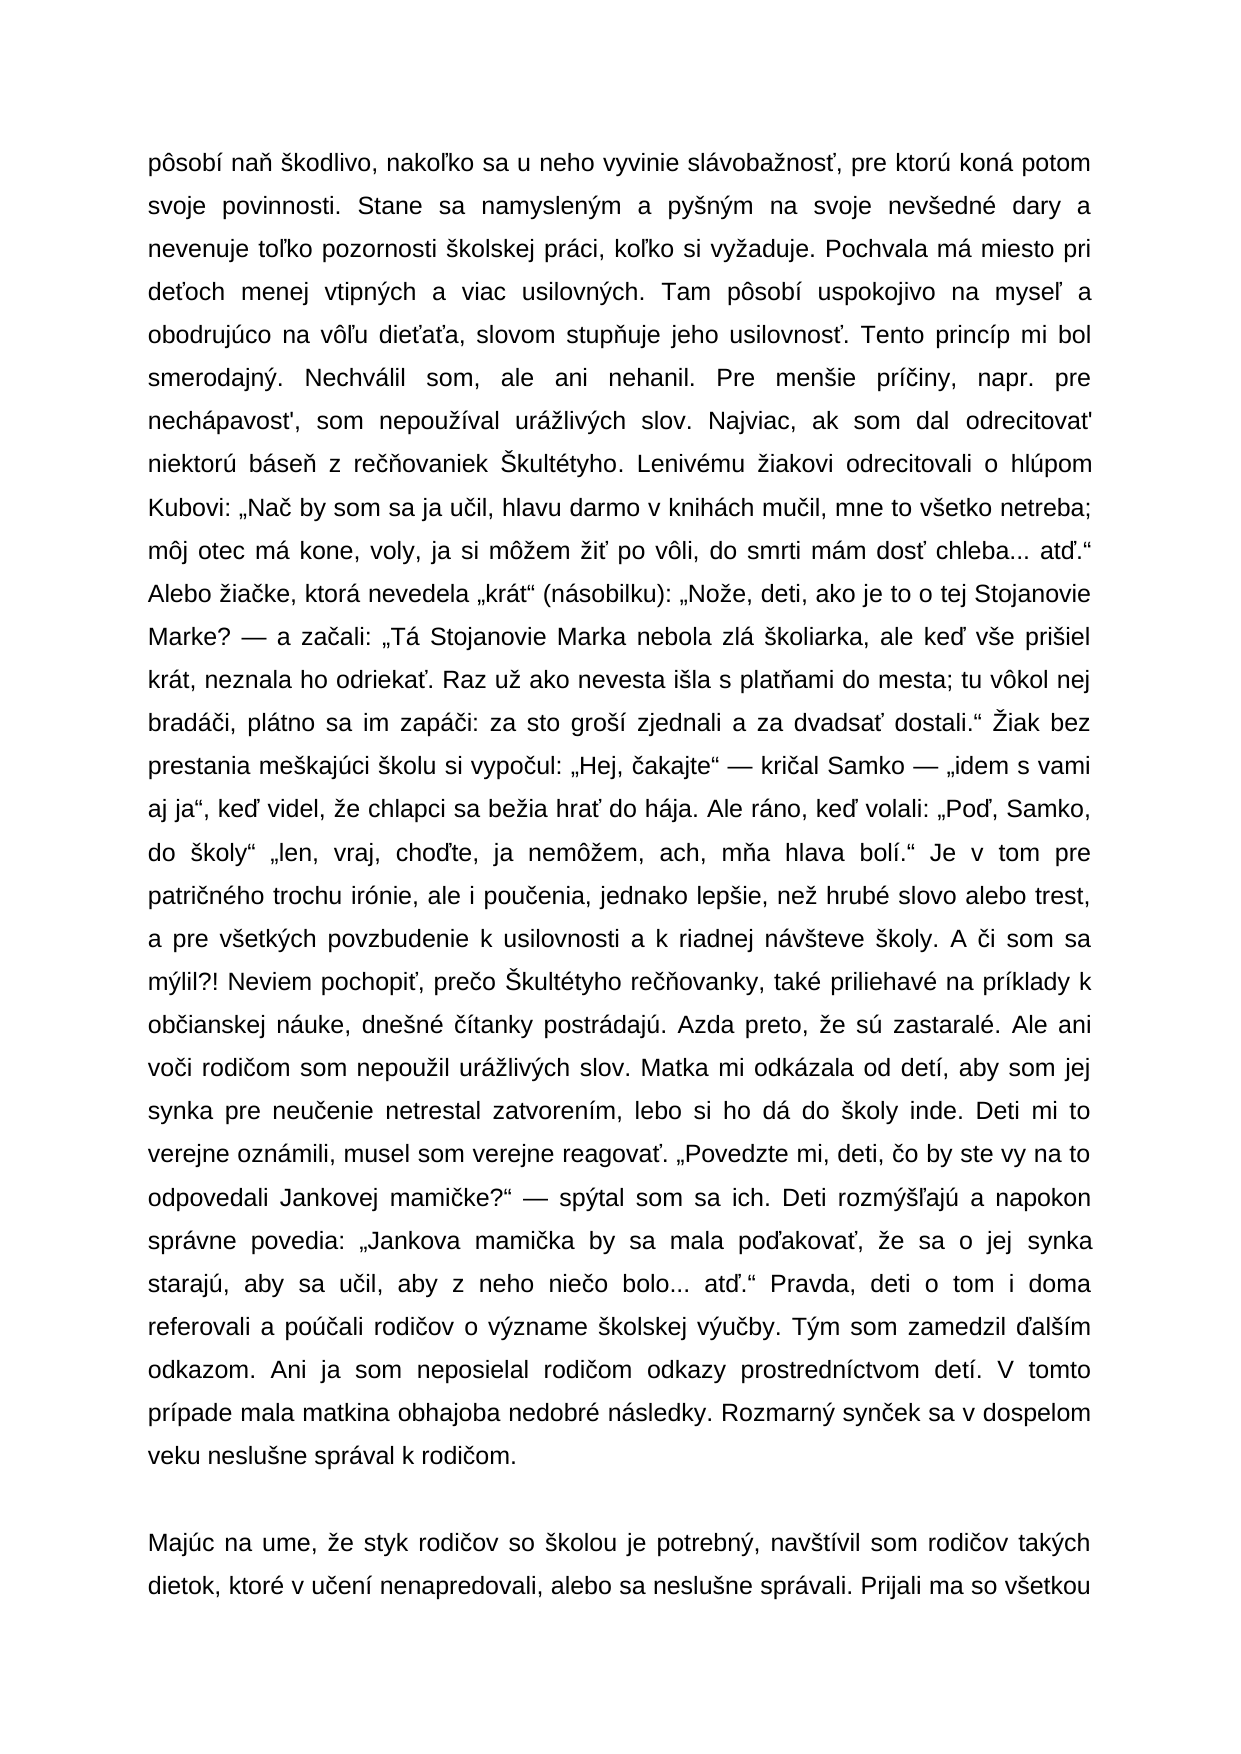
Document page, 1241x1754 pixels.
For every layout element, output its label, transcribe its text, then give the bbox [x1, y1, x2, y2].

text pôsobí naň škodlivo, nakoľko sa u neho vyvinie slávobažnosť, pre ktorú koná potom svoje povinnosti. Stane sa namysleným a pyšným na svoje nevšedné dary a nevenuje toľko pozornosti školskej práci, koľko si vyžaduje. Pochvala má miesto pri deťoch menej vtipných a viac usilovných. Tam pôsobí uspokojivo na myseľ a obodrujúco na vôľu dieťaťa, slovom stupňuje jeho usilovnosť. Tento princíp mi bol smerodajný. Nechválil som, ale ani nehanil. Pre menšie príčiny, napr. pre nechápavost', som nepoužíval urážlivých slov. Najviac, ak som dal odrecitovat' niektorú báseň z rečňovaniek Škultétyho. Lenivému žiakovi odrecitovali o hlúpom Kubovi: „Nač by som sa ja učil, hlavu darmo v knihách mučil, mne to všetko netreba; môj otec má kone, voly, ja si môžem žiť po vôli, do smrti mám dosť chleba... atď.“ Alebo žiačke, ktorá nevedela „krát“ (násobilku): „Nože, deti, ako je to o tej Stojanovie Marke? — a začali: „Tá Stojanovie Marka nebola zlá školiarka, ale keď vše prišiel krát, neznala ho odriekať. Raz už ako nevesta išla s platňami do mesta; tu vôkol nej bradáči, plátno sa im zapáči: za sto groší zjednali a za dvadsať dostali.“ Žiak bez prestania meškajúci školu si vypočul: „Hej, čakajte“ — kričal Samko — „idem s vami aj ja“, keď videl, že chlapci sa bežia hrať do hája. Ale ráno, keď volali: „Poď, Samko, do školy“ „len, vraj, choďte, ja nemôžem, ach, mňa hlava bolí.“ Je v tom pre patričného trochu irónie, ale i poučenia, jednako lepšie, než hrubé slovo alebo trest, a pre všetkých povzbudenie k usilovnosti a k riadnej návšteve školy. A či som sa mýlil?! Neviem pochopiť, prečo Škultétyho rečňovanky, také priliehavé na príklady k občianskej náuke, dnešné čítanky postrádajú. Azda preto, že sú zastaralé. Ale ani voči rodičom som nepoužil urážlivých slov. Matka mi odkázala od detí, aby som jej synka pre neučenie netrestal zatvorením, lebo si ho dá do školy inde. Deti mi to verejne oznámili, musel som verejne reagovať. „Povedzte mi, deti, čo by ste vy na to odpovedali Jankovej mamičke?“ — spýtal som sa ich. Deti rozmýšľajú a napokon správne povedia: „Jankova mamička by sa mala poďakovať, že sa o jej synka starajú, aby sa učil, aby z neho niečo bolo... atď.“ Pravda, deti o tom i doma referovali a poúčali rodičov o význame školskej výučby. Tým som zamedzil ďalším odkazom. Ani ja som neposielal rodičom odkazy prostredníctvom detí. V tomto prípade mala matkina obhajoba nedobré následky. Rozmarný synček sa v dospelom veku neslušne správal k rodičom. [148, 148, 1093, 1470]
text Majúc na ume, že styk rodičov so školou je potrebný, navštívil som rodičov takých dietok, ktoré v učení nenapredovali, alebo sa neslušne správali. Prijali ma so všetkou [148, 1528, 1093, 1599]
